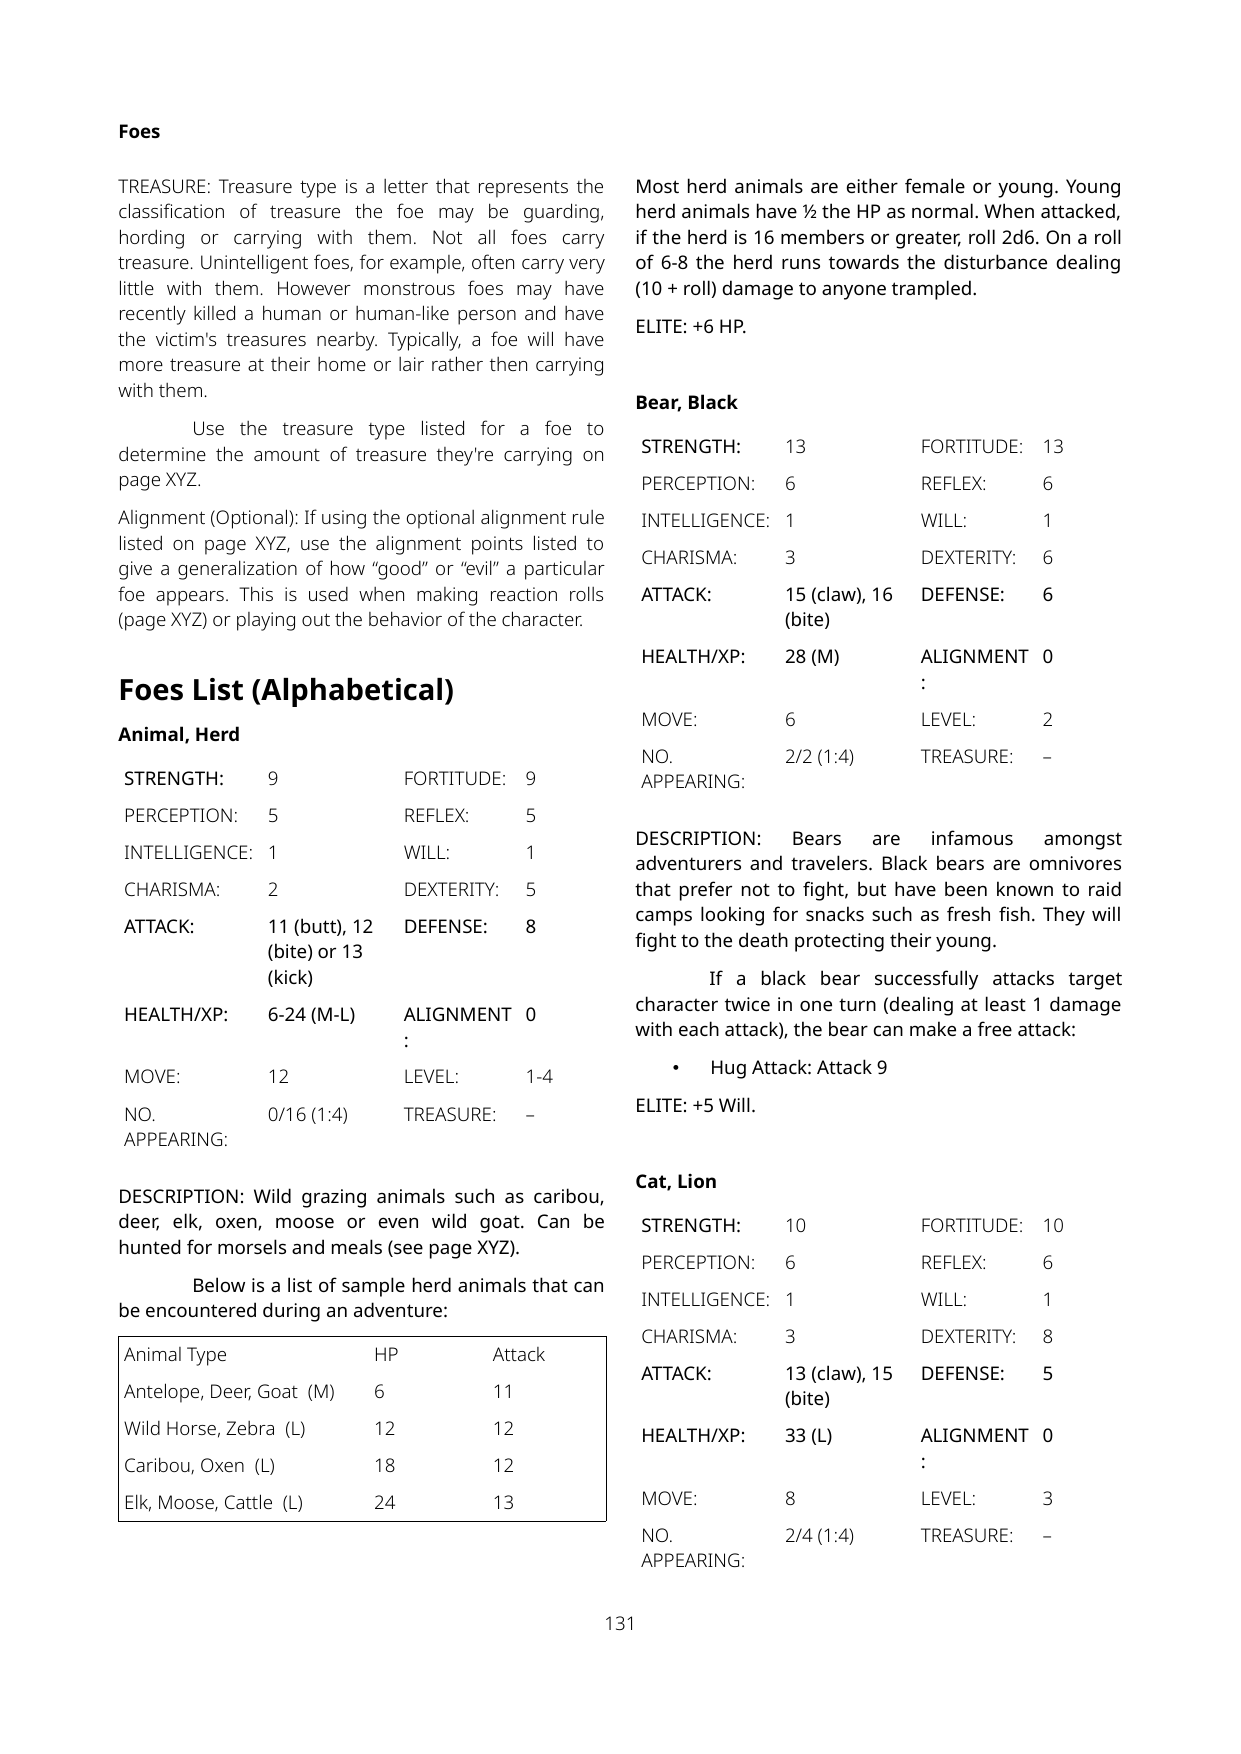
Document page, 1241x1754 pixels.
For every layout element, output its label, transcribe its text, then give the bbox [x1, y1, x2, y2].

table_cell – [1037, 737, 1123, 800]
table_cell LEVEL: [915, 700, 1037, 737]
table_cell ATTACK: [635, 1354, 779, 1417]
table_cell LEVEL: [915, 1479, 1037, 1516]
list Hug Attack: Attack 9 [673, 1054, 1122, 1080]
table_cell PERCEPTION: [635, 1244, 779, 1280]
text DESCRIPTION: Bears are infamous amongst adventurers and travelers. Black bears are omnivores that prefer not to fight, but have been known to raid camps looking for snacks such as fresh fish. They will fight to the death protecting their young. [635, 800, 1122, 953]
table_cell 12 [368, 1410, 487, 1447]
table_header 10 [779, 1206, 915, 1243]
text Alignment (Optional): If using the optional alignment rule listed on page XYZ, use the alignment points listed to give a generalization of how “good” or “evil” a particular foe appears. This is used when making reaction rolls (page XYZ) or playing out the behavior of the character. [118, 504, 605, 632]
table_cell DEXTERITY: [398, 871, 520, 908]
table_cell Wild Horse, Zebra (L) [119, 1410, 368, 1447]
table_cell 12 [487, 1410, 606, 1447]
table_cell MOVE: [635, 700, 779, 737]
table_cell 5 [520, 871, 606, 908]
table_cell 8 [1037, 1318, 1123, 1354]
table_cell DEXTERITY: [915, 1318, 1037, 1354]
table_cell 11 [487, 1373, 606, 1410]
table_cell REFLEX: [915, 464, 1037, 501]
text ELITE: +5 Will. [635, 1092, 1122, 1118]
table_header FORTITUDE: [398, 760, 520, 797]
table_header 13 [779, 427, 915, 464]
table_cell 6 [779, 1244, 915, 1280]
table_cell ALIGNMENT: [398, 996, 520, 1058]
table_cell 1 [1037, 1280, 1123, 1317]
table_cell 2 [1037, 700, 1123, 737]
table_cell 1 [520, 834, 606, 871]
table_cell 13 [487, 1484, 606, 1521]
table_cell 6 [1037, 538, 1123, 575]
table_cell WILL: [915, 501, 1037, 538]
table_cell NO. APPEARING: [635, 737, 779, 800]
table_cell REFLEX: [915, 1244, 1037, 1280]
table_cell 24 [368, 1484, 487, 1521]
table_cell 2/2 (1:4) [779, 737, 915, 800]
table_cell TREASURE: [915, 737, 1037, 800]
table_cell 3 [1037, 1479, 1123, 1516]
table_cell 12 [262, 1058, 398, 1095]
table_header STRENGTH: [118, 760, 262, 797]
table_cell LEVEL: [398, 1058, 520, 1095]
table_cell WILL: [915, 1280, 1037, 1317]
table_header STRENGTH: [635, 427, 779, 464]
table_cell 3 [779, 538, 915, 575]
table_cell 8 [520, 908, 606, 996]
table_cell 5 [262, 797, 398, 834]
table_cell INTELLIGENCE: [635, 501, 779, 538]
text Use the treasure type listed for a foe to determine the amount of treasure they're carrying on page XYZ. [118, 415, 605, 492]
table_header Attack [487, 1337, 606, 1373]
text If a black bear successfully attacks target character twice in one turn (dealing at least 1 damage with each attack), the bear can make a free attack: [635, 965, 1122, 1042]
table_cell 28 (M) [779, 638, 915, 700]
table_cell INTELLIGENCE: [118, 834, 262, 871]
table_cell CHARISMA: [635, 538, 779, 575]
table_cell ATTACK: [118, 908, 262, 996]
table_cell 5 [1037, 1354, 1123, 1417]
table_header 9 [262, 760, 398, 797]
table_cell Antelope, Deer, Goat (M) [119, 1373, 368, 1410]
table_cell NO. APPEARING: [635, 1516, 779, 1579]
table_header 9 [520, 760, 606, 797]
text Bear, Black [635, 389, 1122, 415]
table_cell PERCEPTION: [635, 464, 779, 501]
table_cell INTELLIGENCE: [635, 1280, 779, 1317]
table_cell 3 [779, 1318, 915, 1354]
table_cell DEFENSE: [398, 908, 520, 996]
table_cell 18 [368, 1447, 487, 1484]
table_header 13 [1037, 427, 1123, 464]
text TREASURE: Treasure type is a letter that represents the classification of treasure the foe may be guarding, hording or carrying with them. Not all foes carry treasure. Unintelligent foes, for example, often carry very little with them. However monstrous foes may have recently killed a human or human-like person and have the victim's treasures nearby. Typically, a foe will have more treasure at their home or lair rather then carrying with them. [118, 173, 605, 403]
table_cell 6 [368, 1373, 487, 1410]
table_cell 6-24 (M-L) [262, 996, 398, 1058]
table_cell 6 [1037, 575, 1123, 638]
table_cell – [1037, 1516, 1123, 1579]
table_cell 33 (L) [779, 1417, 915, 1479]
table_header HP [368, 1337, 487, 1373]
table_cell MOVE: [635, 1479, 779, 1516]
table_cell ALIGNMENT: [915, 1417, 1037, 1479]
subtitle Foes List (Alphabetical) [118, 669, 605, 709]
table_cell Elk, Moose, Cattle (L) [119, 1484, 368, 1521]
table_cell 6 [1037, 464, 1123, 501]
table_cell 6 [1037, 1244, 1123, 1280]
table_cell 1 [779, 501, 915, 538]
table_cell 1-4 [520, 1058, 606, 1095]
text DESCRIPTION: Wild grazing animals such as caribou, deer, elk, oxen, moose or even wild goat. Can be hunted for morsels and meals (see page XYZ). [118, 1158, 605, 1260]
table_cell 1 [262, 834, 398, 871]
table_cell 5 [520, 797, 606, 834]
table_cell 15 (claw), 16 (bite) [779, 575, 915, 638]
table_header FORTITUDE: [915, 427, 1037, 464]
table_cell – [520, 1095, 606, 1158]
table_cell 1 [1037, 501, 1123, 538]
table_cell MOVE: [118, 1058, 262, 1095]
text Animal, Herd [118, 722, 605, 747]
table_cell DEFENSE: [915, 1354, 1037, 1417]
table_cell 0/16 (1:4) [262, 1095, 398, 1158]
table_cell 11 (butt), 12 (bite) or 13 (kick) [262, 908, 398, 996]
table_header STRENGTH: [635, 1206, 779, 1243]
table_cell ALIGNMENT: [915, 638, 1037, 700]
text Below is a list of sample herd animals that can be encountered during an adventure: [118, 1272, 605, 1323]
table_cell 1 [779, 1280, 915, 1317]
table_header 10 [1037, 1206, 1123, 1243]
table_cell HEALTH/XP: [635, 638, 779, 700]
table_cell CHARISMA: [635, 1318, 779, 1354]
table_cell 6 [779, 700, 915, 737]
table_cell NO. APPEARING: [118, 1095, 262, 1158]
table_cell ATTACK: [635, 575, 779, 638]
table_cell 12 [487, 1447, 606, 1484]
table_cell 2/4 (1:4) [779, 1516, 915, 1579]
table_cell 0 [1037, 638, 1123, 700]
table_cell DEFENSE: [915, 575, 1037, 638]
table_cell PERCEPTION: [118, 797, 262, 834]
text ELITE: +6 HP. [635, 313, 1122, 339]
table_cell Caribou, Oxen (L) [119, 1447, 368, 1484]
table_cell TREASURE: [915, 1516, 1037, 1579]
table_cell 6 [779, 464, 915, 501]
table_cell 0 [1037, 1417, 1123, 1479]
table_cell WILL: [398, 834, 520, 871]
table_cell REFLEX: [398, 797, 520, 834]
table_cell 2 [262, 871, 398, 908]
text Most herd animals are either female or young. Young herd animals have ½ the HP as normal. When attacked, if the herd is 16 members or greater, roll 2d6. On a roll of 6-8 the herd runs towards the disturbance dealing (10 + roll) damage to anyone trampled. [635, 173, 1122, 301]
table_cell HEALTH/XP: [635, 1417, 779, 1479]
table_cell TREASURE: [398, 1095, 520, 1158]
table_cell 0 [520, 996, 606, 1058]
table_header Animal Type [119, 1337, 368, 1373]
table_header FORTITUDE: [915, 1206, 1037, 1243]
table_cell CHARISMA: [118, 871, 262, 908]
text Cat, Lion [635, 1168, 1122, 1194]
table_cell HEALTH/XP: [118, 996, 262, 1058]
table_cell 8 [779, 1479, 915, 1516]
table_cell DEXTERITY: [915, 538, 1037, 575]
table_cell 13 (claw), 15 (bite) [779, 1354, 915, 1417]
